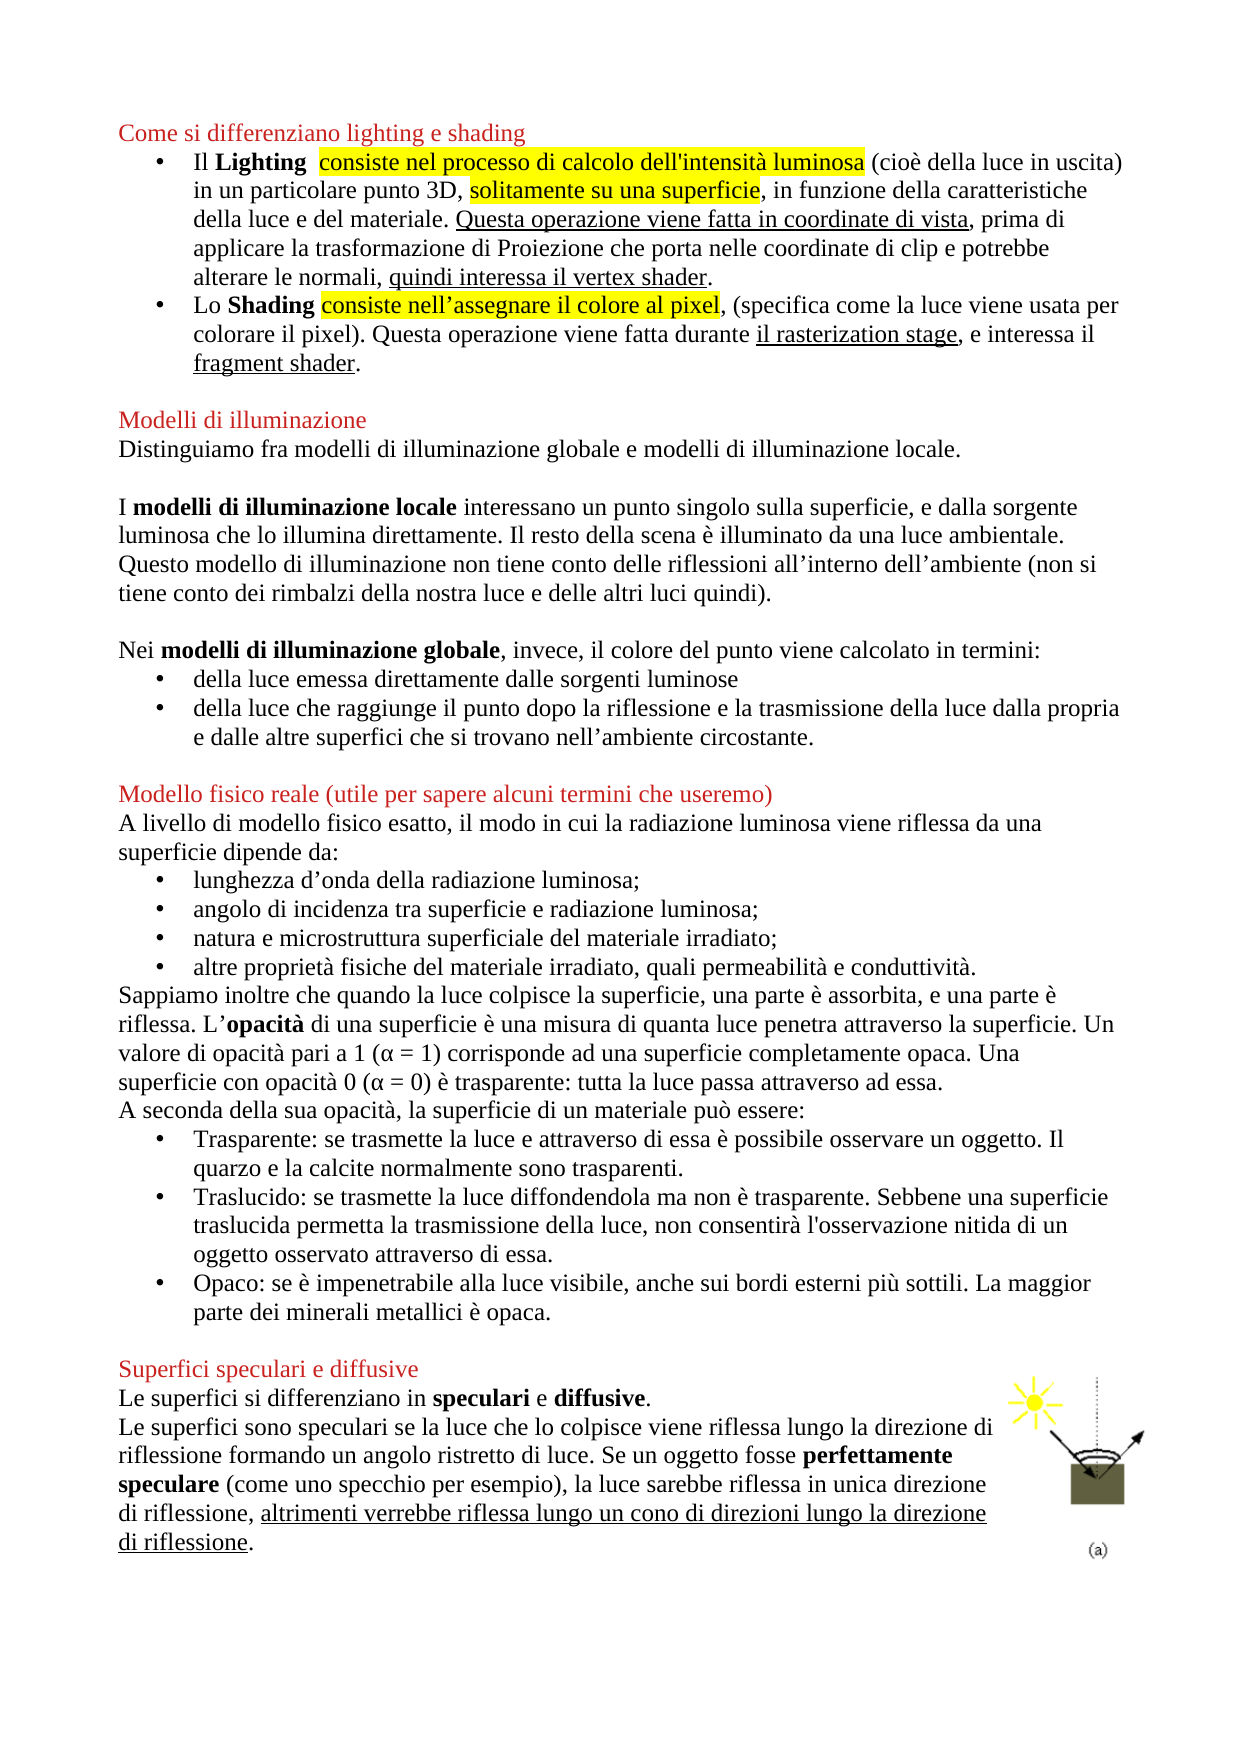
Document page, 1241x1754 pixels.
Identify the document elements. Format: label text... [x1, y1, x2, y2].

list Opaco: se è impenetrabile alla luce visibile, anche sui bordi esterni più sottili. La maggior parte dei minerali metallici è opaca. [156, 1268, 1122, 1326]
list della luce che raggiunge il punto dopo la riflessione e la trasmissione della luce dalla propria e dalle altre superfici che si trovano nell’ambiente circostante. [156, 693, 1122, 751]
list Il Lighting consiste nel processo di calcolo dell'intensità luminosa (cioè della luce in uscita) in un particolare punto 3D, solitamente su una superficie, in funzione della caratteristiche della luce e del materiale. Questa operazione viene fatta in coordinate di vista, prima di applicare la trasformazione di Proiezione che porta nelle coordinate di clip e potrebbe alterare le normali, quindi interessa il vertex shader. [156, 147, 1122, 291]
list angolo di incidenza tra superficie e radiazione luminosa; [156, 894, 1122, 923]
text A livello di modello fisico esatto, il modo in cui la radiazione luminosa viene riflessa da una superficie dipende da: [118, 808, 1122, 866]
text riflessa. L’opacità di una superficie è una misura di quanta luce penetra attraverso la superficie. Un valore di opacità pari a 1 (α = 1) corrisponde ad una superficie completamente opaca. Una superficie con opacità 0 (α = 0) è trasparente: tutta la luce passa attraverso ad essa. [118, 1009, 1122, 1096]
text A seconda della sua opacità, la superficie di un materiale può essere: [118, 1096, 1122, 1124]
list altre proprietà fisiche del materiale irradiato, quali permeabilità e conduttività. [156, 952, 1122, 981]
list natura e microstruttura superficiale del materiale irradiato; [156, 923, 1122, 952]
text Distinguiamo fra modelli di illuminazione globale e modelli di illuminazione locale. [118, 434, 1122, 463]
text Modello fisico reale (utile per sapere alcuni termini che useremo) [118, 779, 1122, 808]
list Trasparente: se trasmette la luce e attraverso di essa è possibile osservare un oggetto. Il quarzo e la calcite normalmente sono trasparenti. [156, 1124, 1122, 1182]
list della luce emessa direttamente dalle sorgenti luminose [156, 664, 1122, 693]
text Superfici speculari e diffusive [118, 1354, 1122, 1383]
text Le superfici si differenziano in speculari e diffusive. [118, 1383, 1004, 1412]
text I modelli di illuminazione locale interessano un punto singolo sulla superficie, e dalla sorgente luminosa che lo illumina direttamente. Il resto della scena è illuminato da una luce ambientale. Questo modello di illuminazione non tiene conto delle riflessioni all’interno dell’ambiente (non si tiene conto dei rimbalzi della nostra luce e delle altri luci quindi). [118, 492, 1122, 607]
list Traslucido: se trasmette la luce diffondendola ma non è trasparente. Sebbene una superficie traslucida permetta la trasmissione della luce, non consentirà l'osservazione nitida di un oggetto osservato attraverso di essa. [156, 1182, 1122, 1268]
text Modelli di illuminazione [118, 406, 1122, 434]
text Nei modelli di illuminazione globale, invece, il colore del punto viene calcolato in termini: [118, 636, 1122, 664]
text Sappiamo inoltre che quando la luce colpisce la superficie, una parte è assorbita, e una parte è [118, 981, 1122, 1009]
list lunghezza d’onda della radiazione luminosa; [156, 866, 1122, 894]
list Lo Shading consiste nell’assegnare il colore al pixel, (specifica come la luce viene usata per colorare il pixel). Questa operazione viene fatta durante il rasterization stage, e interessa il fragment shader. [156, 291, 1122, 377]
text Come si differenziano lighting e shading [118, 118, 1122, 147]
picture [1004, 1368, 1173, 1572]
text Le superfici sono speculari se la luce che lo colpisce viene riflessa lungo la direzione di riflessione formando un angolo ristretto di luce. Se un oggetto fosse perfettamente speculare (come uno specchio per esempio), la luce sarebbe riflessa in unica direzione di riflessione, altrimenti verrebbe riflessa lungo un cono di direzioni lungo la direzione di riflessione. [118, 1412, 1004, 1556]
